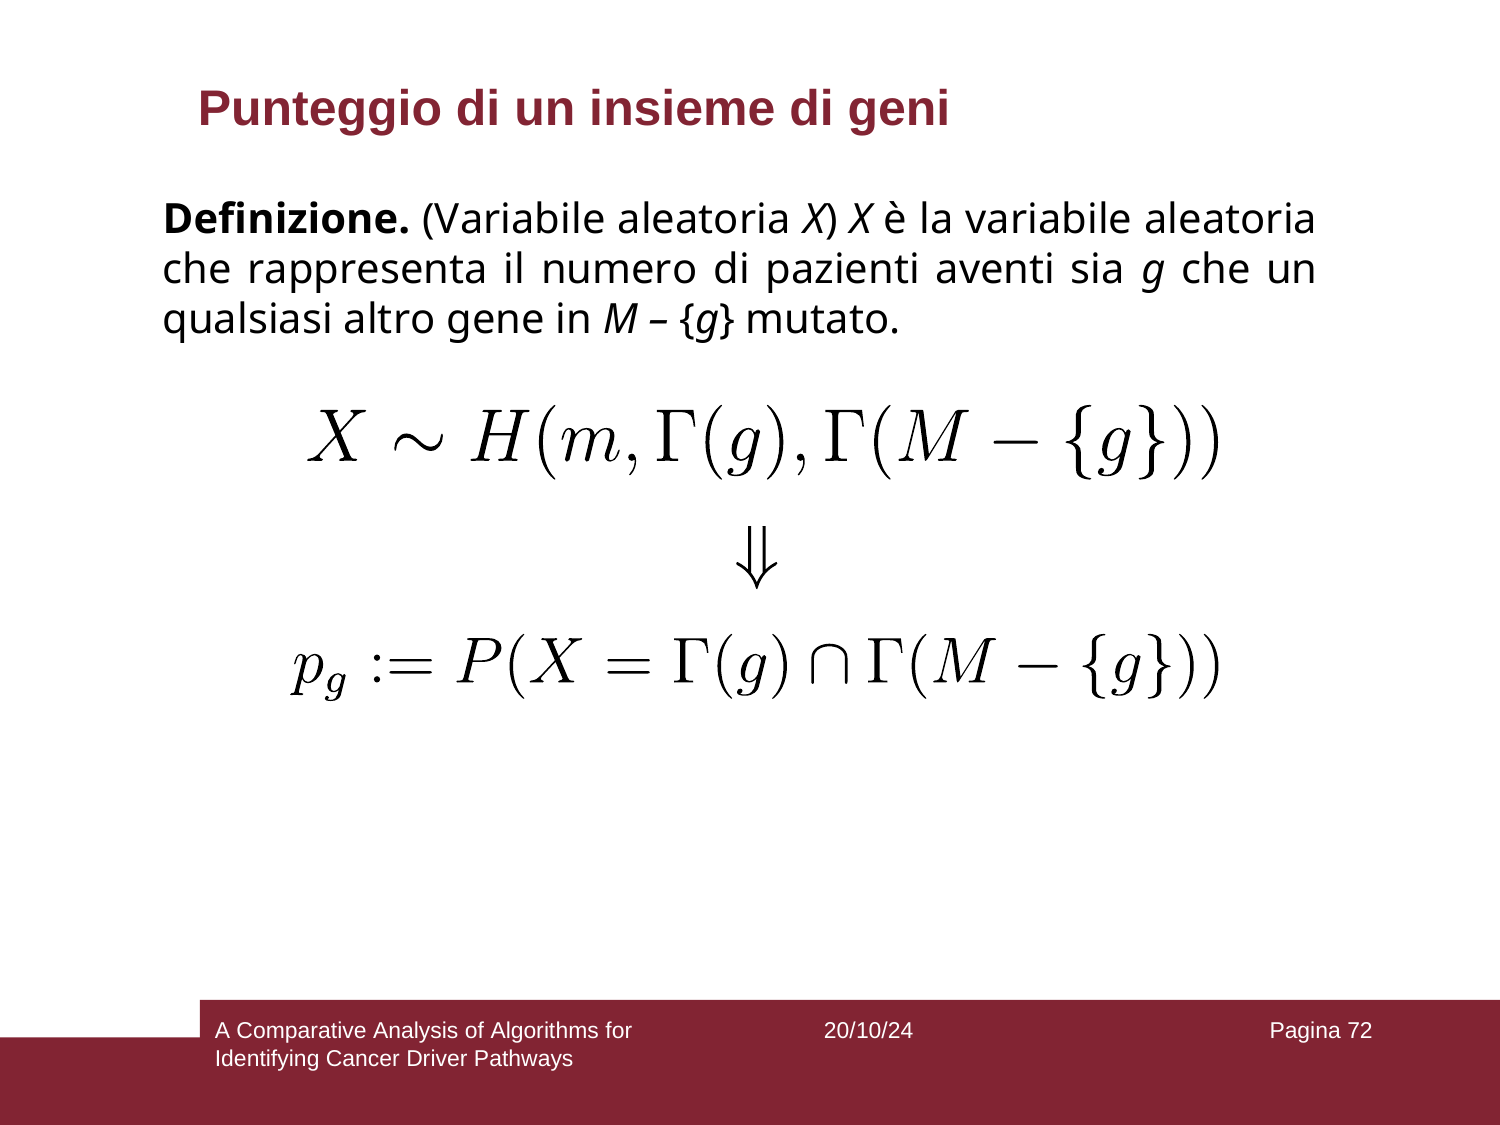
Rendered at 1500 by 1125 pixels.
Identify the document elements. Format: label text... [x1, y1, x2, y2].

text_box Pagina <number> [1074, 1008, 1388, 1084]
text_box 20/10/24 [712, 1008, 1026, 1084]
text_box Definizione. (Variabile aleatoria X) X è la variabile aleatoria che rappresenta il numero di pazienti aventi sia g che un qualsiasi altro gene in M – {g} mutato. [147, 184, 1359, 350]
text_box A Comparative Analysis of Algorithms for Identifying Cancer Driver Pathways [199, 1008, 676, 1084]
picture [290, 633, 1219, 702]
picture [736, 526, 778, 590]
title Punteggio di un insieme di geni [183, 67, 1400, 150]
picture [307, 404, 1219, 480]
